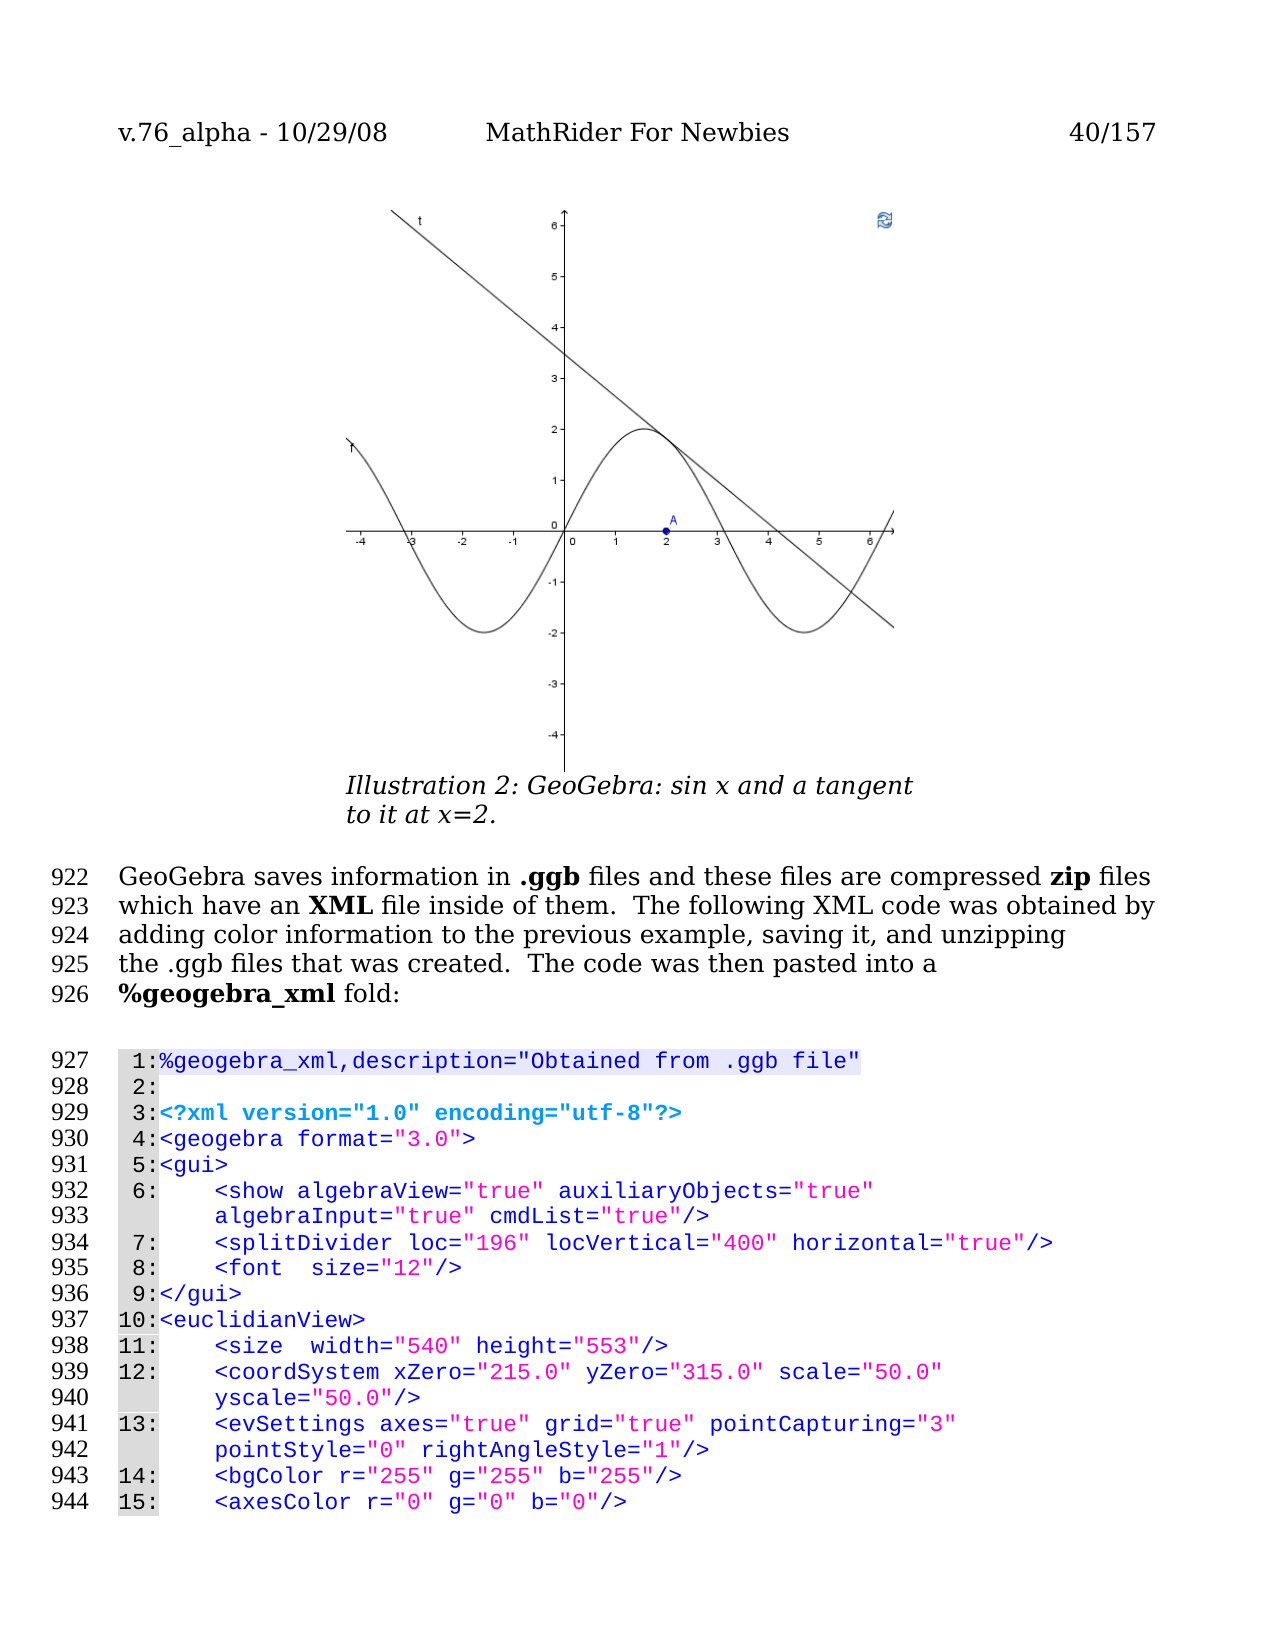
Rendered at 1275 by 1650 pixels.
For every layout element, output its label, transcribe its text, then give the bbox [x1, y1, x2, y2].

text 8: <font size="12"/> [118, 1257, 1157, 1283]
text 13: <evSettings axes="true" grid="true" pointCapturing="3" [118, 1412, 1157, 1438]
text 4:<geogebra format="3.0"> [118, 1127, 1157, 1153]
text GeoGebra saves information in .ggb files and these files are compressed zip files which have an XML file inside of them. The following XML code was obtained by adding color information to the previous example, saving it, and unzipping the .ggb files that was created. The code was then pasted into a %geogebra_xml fold: [118, 862, 1157, 1008]
text Illustration 2: GeoGebra: sin x and a tangent to it at x=2. [346, 223, 929, 829]
text 11: <size width="540" height="553"/> [118, 1334, 1157, 1361]
text 15: <axesColor r="0" g="0" b="0"/> [118, 1490, 1157, 1516]
text 5:<gui> [118, 1153, 1157, 1179]
text 2: [118, 1075, 1157, 1101]
text 1:%geogebra_xml,description="Obtained from .ggb file" [118, 1049, 1157, 1075]
text algebraInput="true" cmdList="true"/> [118, 1205, 1157, 1231]
text 7: <splitDivider loc="196" locVertical="400" horizontal="true"/> [118, 1231, 1157, 1257]
text yscale="50.0"/> [118, 1386, 1157, 1412]
text pointStyle="0" rightAngleStyle="1"/> [118, 1438, 1157, 1464]
text 3:<?xml version="1.0" encoding="utf-8"?> [118, 1101, 1157, 1127]
text 12: <coordSystem xZero="215.0" yZero="315.0" scale="50.0" [118, 1361, 1157, 1386]
text 10:<euclidianView> [118, 1309, 1157, 1334]
text 9:</gui> [118, 1283, 1157, 1309]
text 6: <show algebraView="true" auxiliaryObjects="true" [118, 1179, 1157, 1205]
text 14: <bgColor r="255" g="255" b="255"/> [118, 1464, 1157, 1490]
